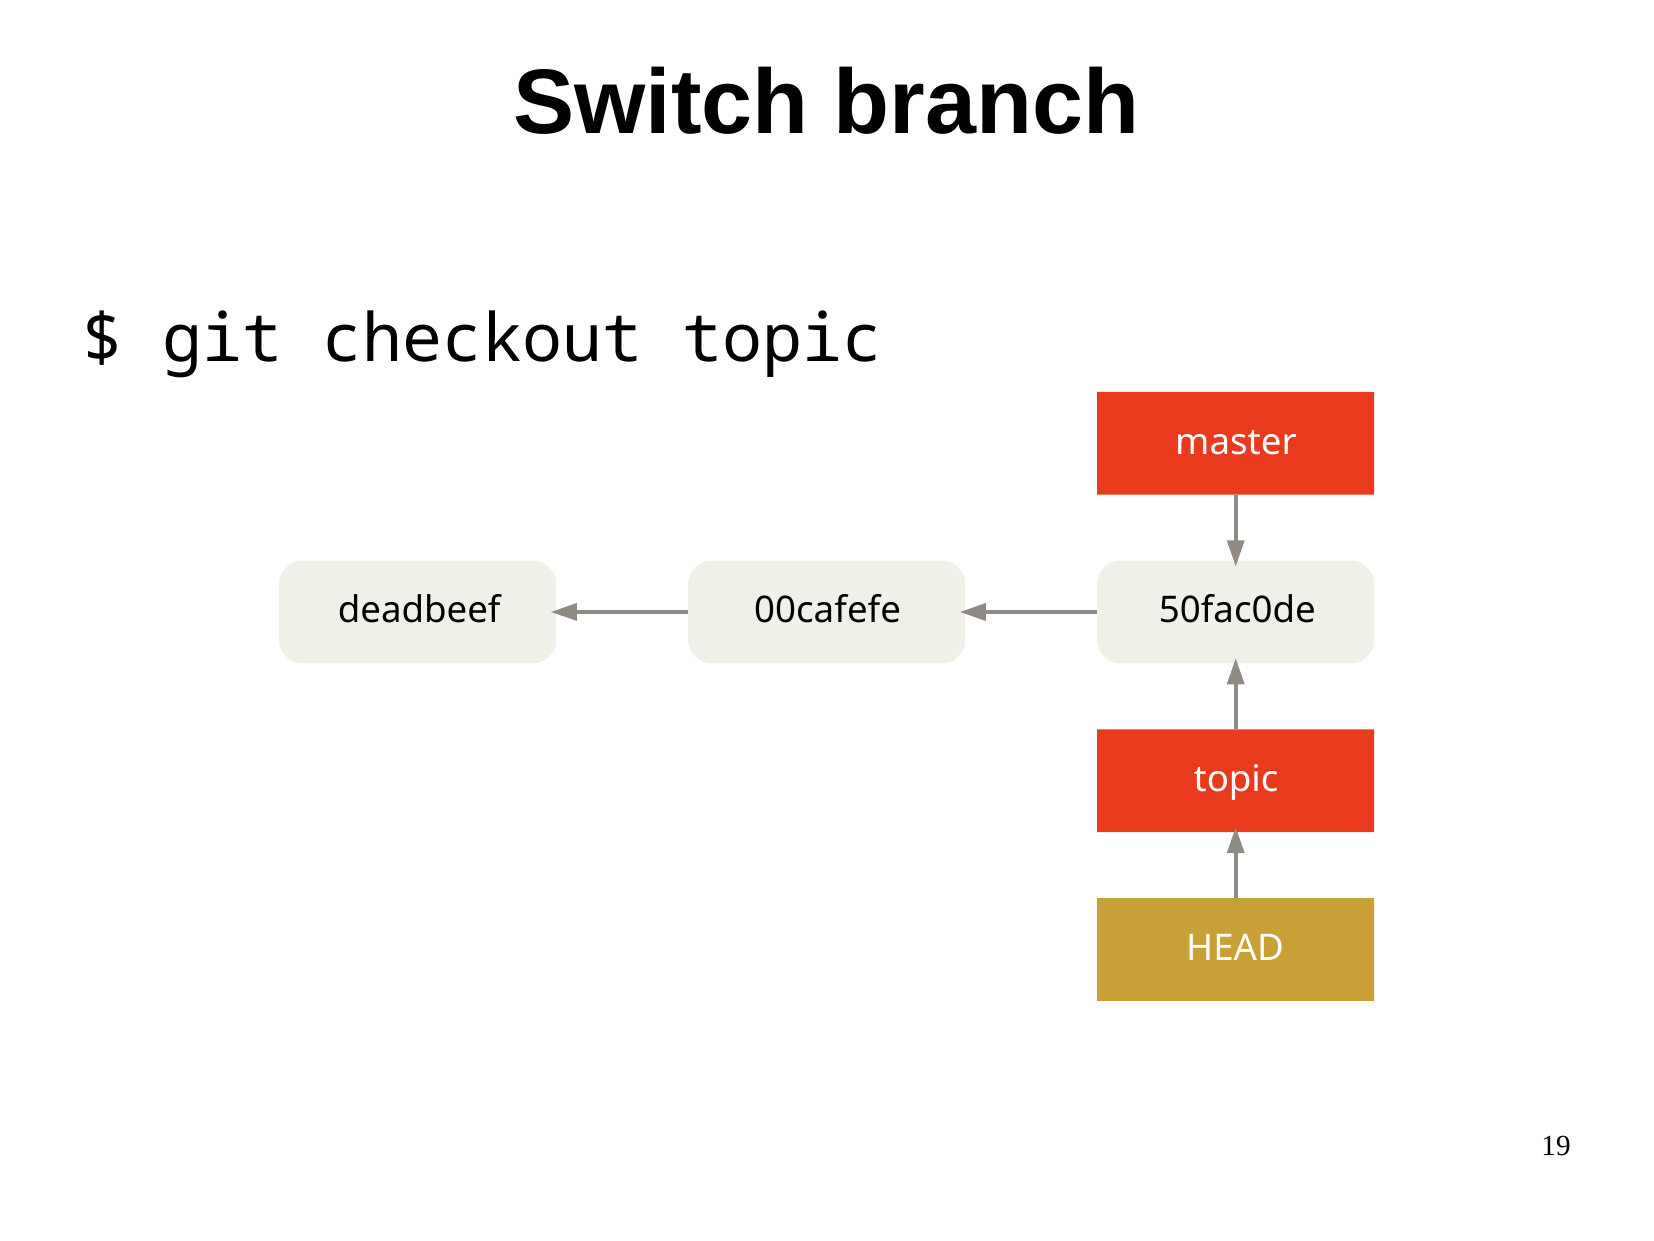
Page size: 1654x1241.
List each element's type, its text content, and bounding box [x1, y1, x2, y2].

title Switch branch [82, 49, 1571, 257]
list $ git checkout topic [82, 290, 1571, 384]
picture [271, 383, 1383, 1009]
